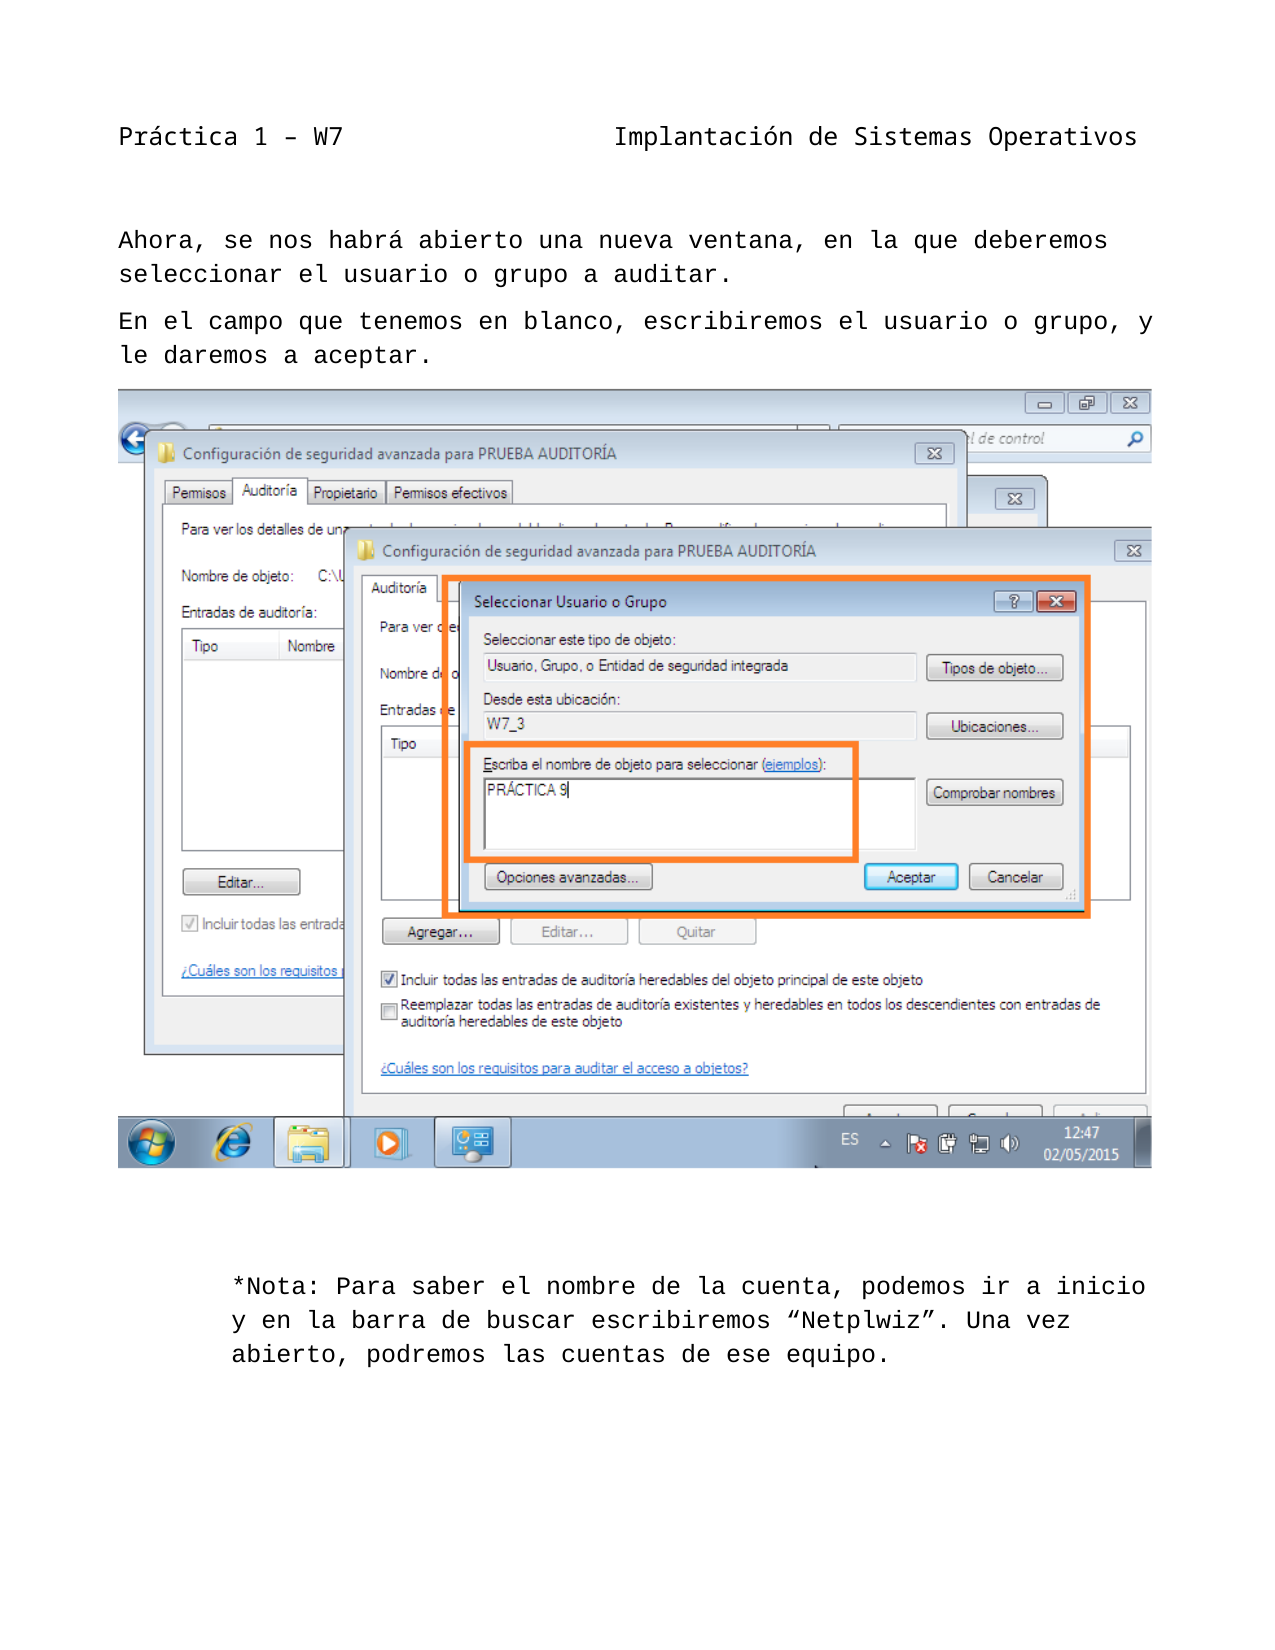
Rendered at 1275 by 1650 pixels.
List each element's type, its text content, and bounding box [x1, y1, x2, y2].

text Ahora, se nos habrá abierto una nueva ventana, en la que deberemos seleccionar el usuario o grupo a auditar. [118, 228, 1157, 290]
picture [118, 388, 1157, 1176]
text *Nota: Para saber el nombre de la cuenta, podemos ir a inicio y en la barra de buscar escribiremos “Netplwiz”. Una vez abierto, podremos las cuentas de ese equipo. [231, 1274, 1157, 1370]
text En el campo que tenemos en blanco, escribiremos el usuario o grupo, y le daremos a aceptar. [118, 308, 1157, 371]
